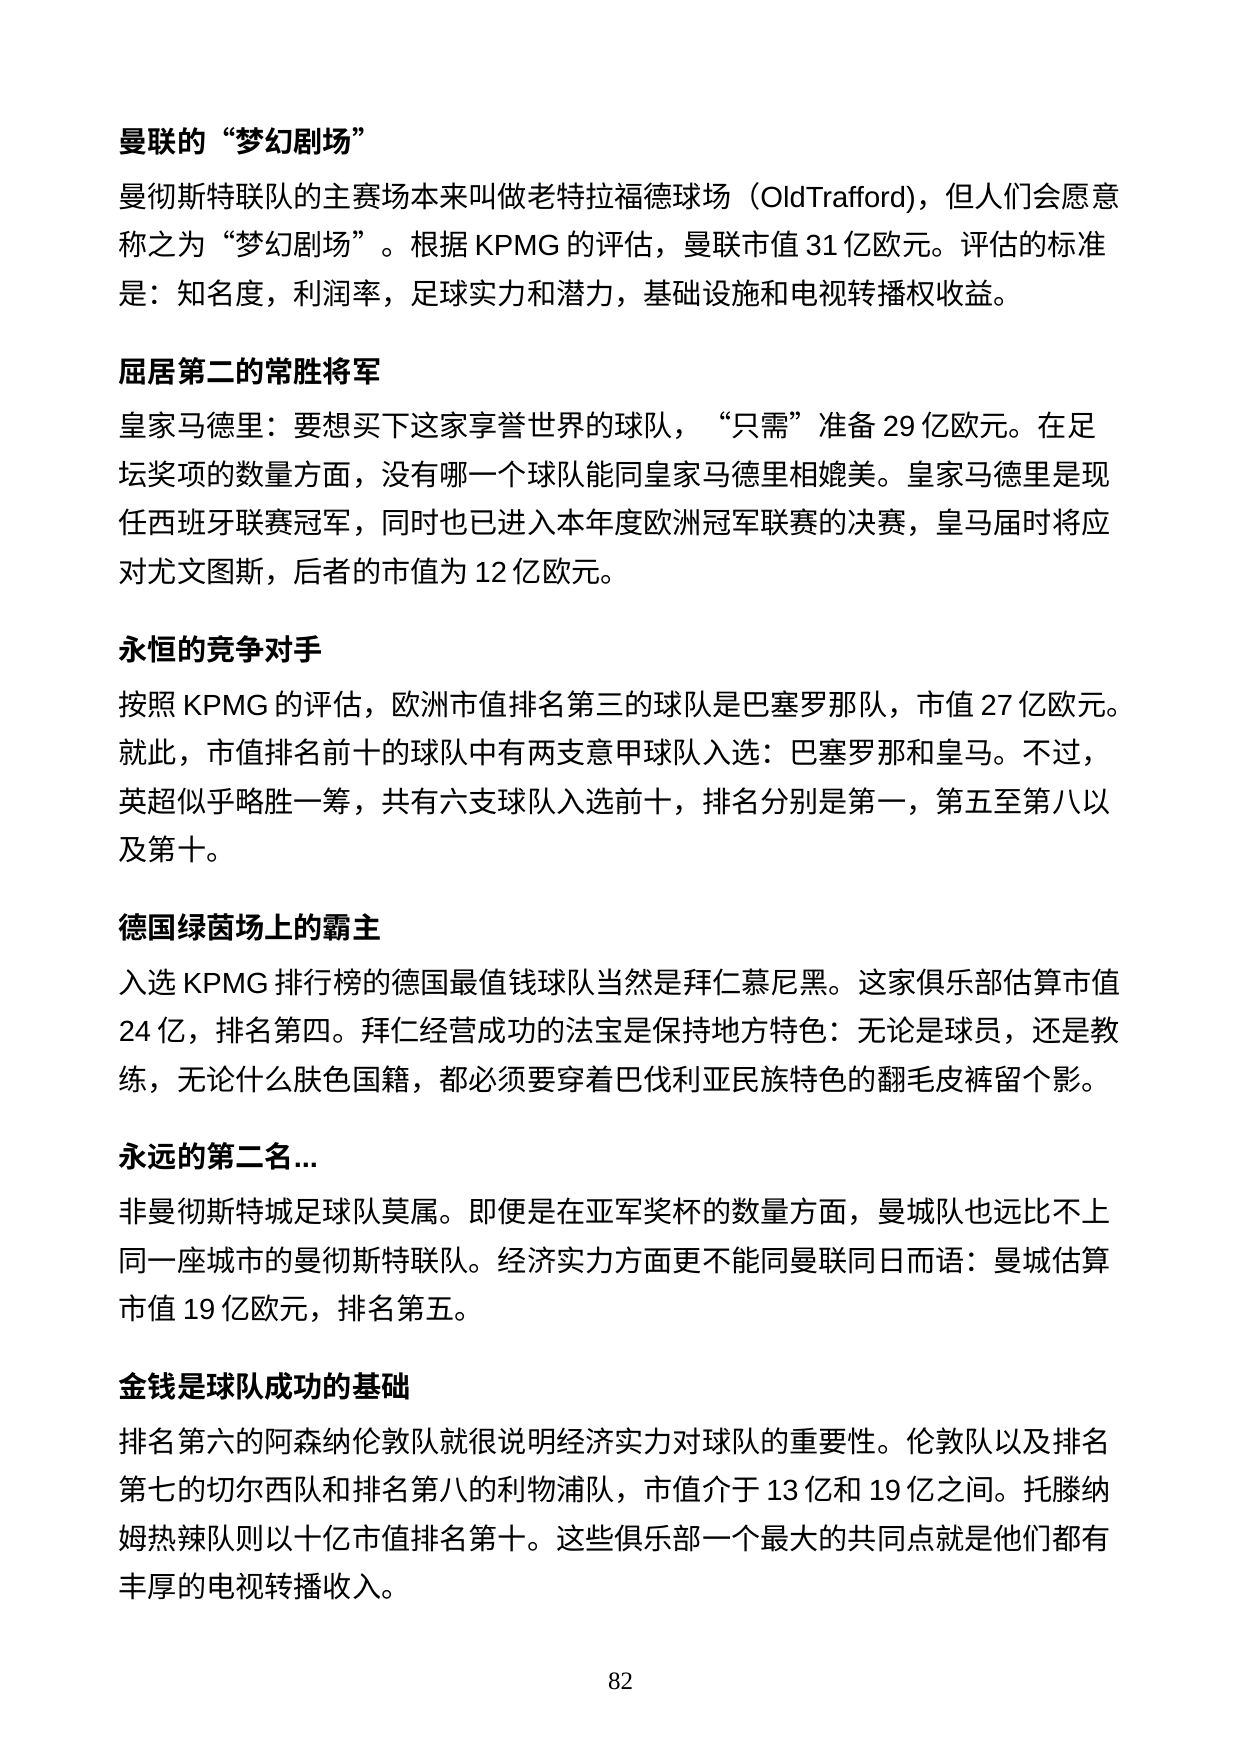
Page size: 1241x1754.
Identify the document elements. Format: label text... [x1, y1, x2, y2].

text 入选KPMG排行榜的德国最值钱球队当然是拜仁慕尼黑。这家俱乐部估算市值24亿，排名第四。拜仁经营成功的法宝是保持地方特色：无论是球员，还是教练，无论什么肤色国籍，都必须要穿着巴伐利亚民族特色的翻毛皮裤留个影。 [118, 959, 1122, 1098]
subtitle 永远的第二名... [118, 1134, 1122, 1176]
text 皇家马德里：要想买下这家享誉世界的球队，“只需”准备29亿欧元。在足坛奖项的数量方面，没有哪一个球队能同皇家马德里相媲美。皇家马德里是现任西班牙联赛冠军，同时也已进入本年度欧洲冠军联赛的决赛，皇马届时将应对尤文图斯，后者的市值为12亿欧元。 [118, 403, 1122, 591]
text 按照KPMG的评估，欧洲市值排名第三的球队是巴塞罗那队，市值27亿欧元。就此，市值排名前十的球队中有两支意甲球队入选：巴塞罗那和皇马。不过，英超似乎略胜一筹，共有六支球队入选前十，排名分别是第一，第五至第八以及第十。 [118, 681, 1122, 869]
text 曼彻斯特联队的主赛场本来叫做老特拉福德球场（OldTrafford)，但人们会愿意称之为“梦幻剧场”。根据KPMG的评估，曼联市值31亿欧元。评估的标准是：知名度，利润率，足球实力和潜力，基础设施和电视转播权收益。 [118, 173, 1122, 313]
subtitle 永恒的竞争对手 [118, 626, 1122, 668]
text 非曼彻斯特城足球队莫属。即便是在亚军奖杯的数量方面，曼城队也远比不上同一座城市的曼彻斯特联队。经济实力方面更不能同曼联同日而语：曼城估算市值19亿欧元，排名第五。 [118, 1189, 1122, 1328]
subtitle 德国绿茵场上的霸主 [118, 904, 1122, 947]
subtitle 金钱是球队成功的基础 [118, 1363, 1122, 1406]
subtitle 曼联的“梦幻剧场” [118, 118, 1122, 161]
text 排名第六的阿森纳伦敦队就很说明经济实力对球队的重要性。伦敦队以及排名第七的切尔西队和排名第八的利物浦队，市值介于13亿和19亿之间。托滕纳姆热辣队则以十亿市值排名第十。这些俱乐部一个最大的共同点就是他们都有丰厚的电视转播收入。 [118, 1418, 1122, 1606]
subtitle 屈居第二的常胜将军 [118, 348, 1122, 390]
